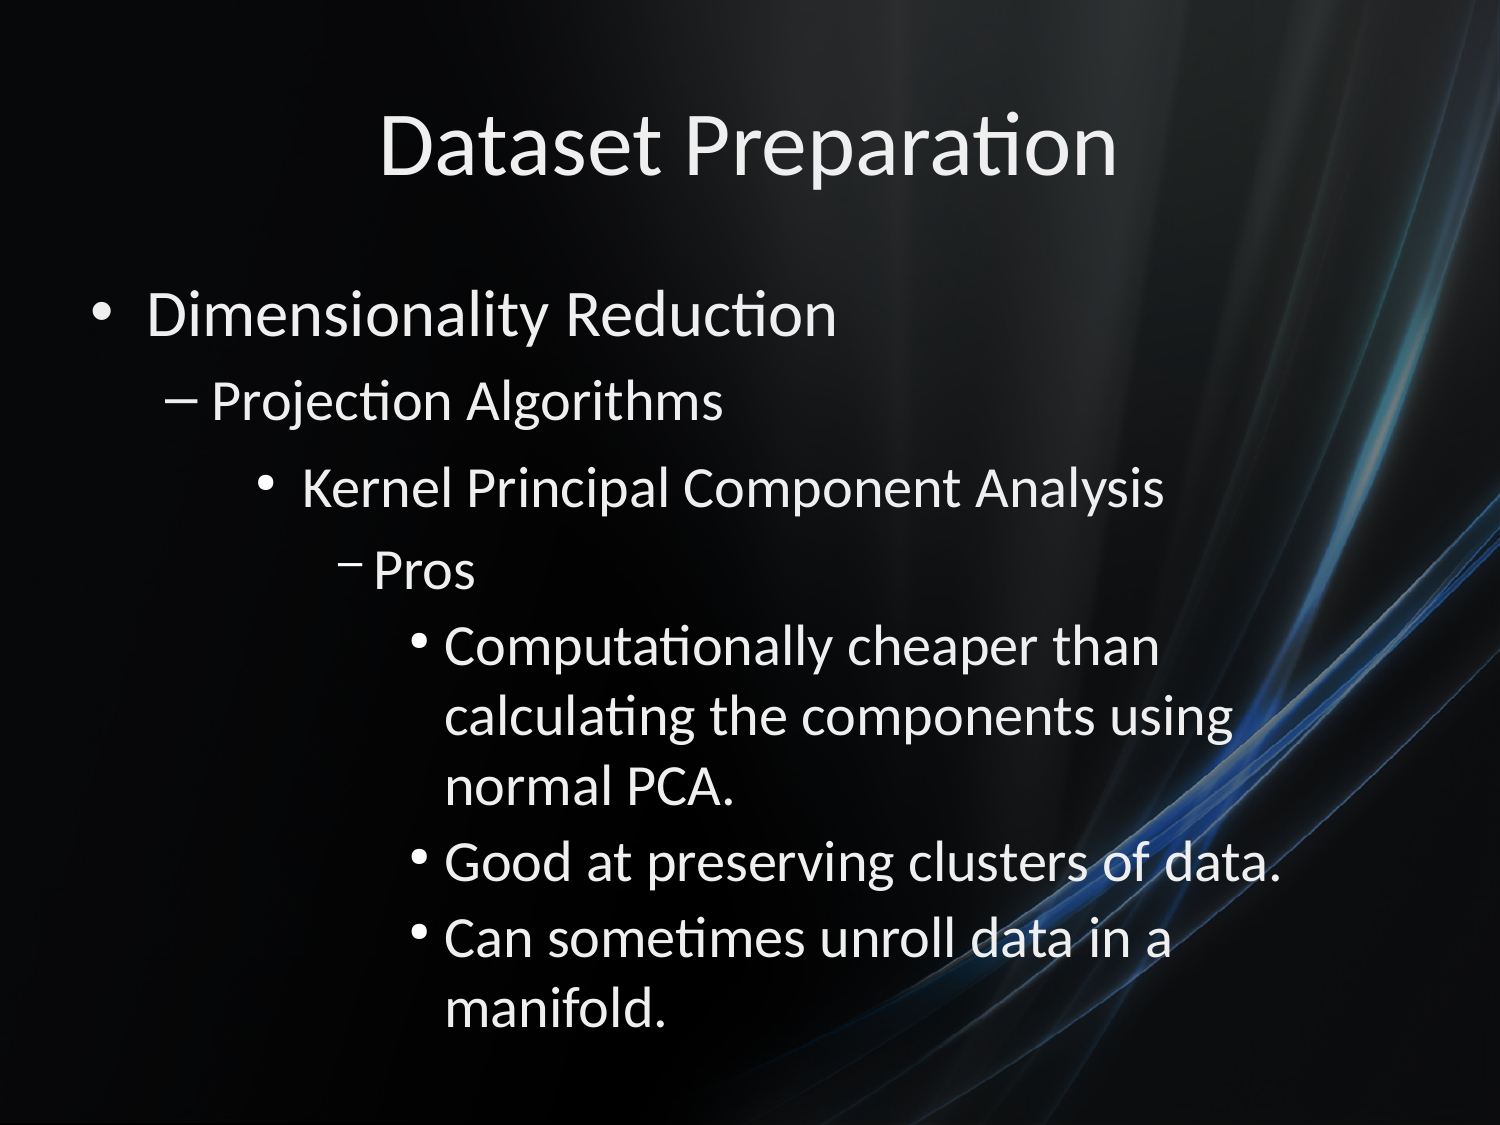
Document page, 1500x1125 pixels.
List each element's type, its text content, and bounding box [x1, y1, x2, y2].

picture [0, 0, 1500, 1125]
title Dataset Preparation [75, 45, 1425, 233]
list Dimensionality Reduction Projection Algorithms Kernel Principal Component Analysis Pros Computationally cheaper than calculating the components using normal PCA. Good at preserving clusters of data. Can sometimes unroll data in a manifold. [75, 262, 1425, 1005]
